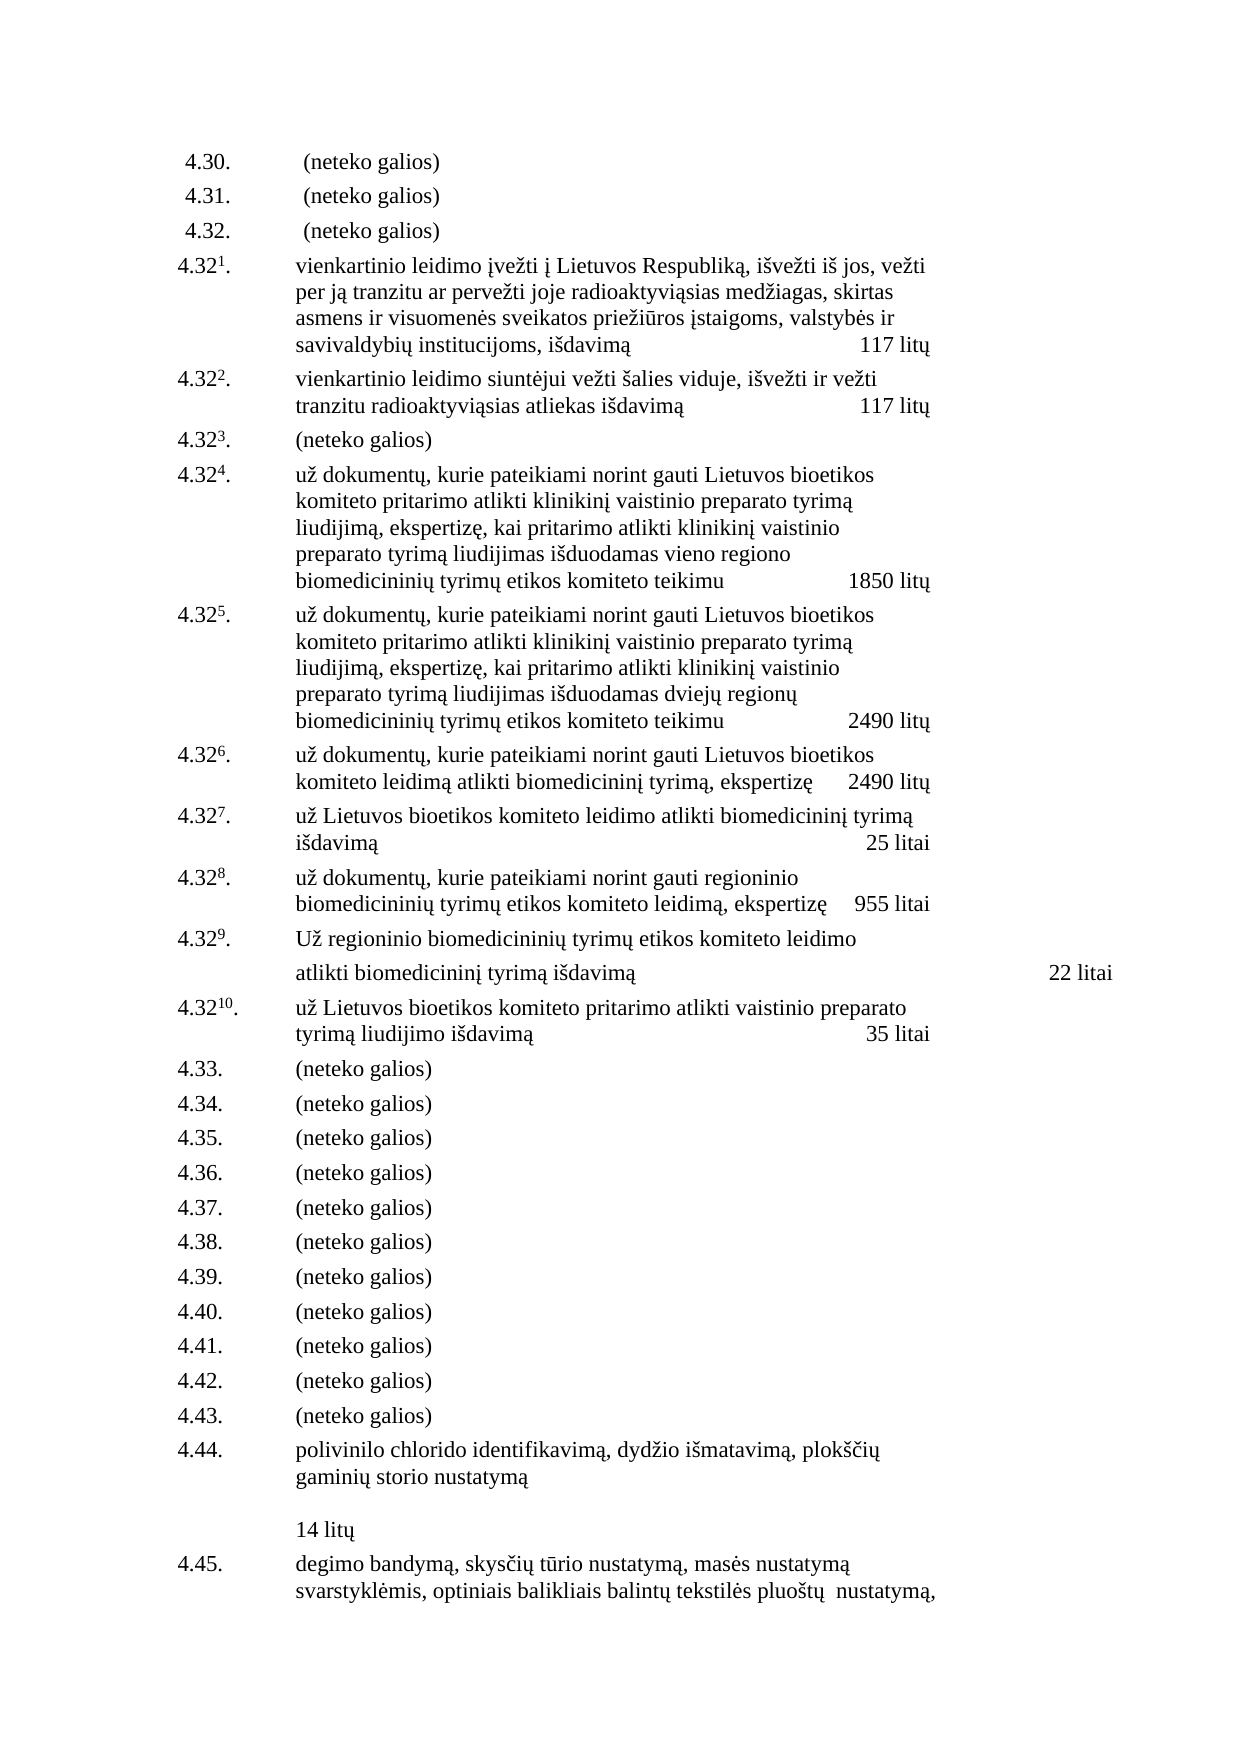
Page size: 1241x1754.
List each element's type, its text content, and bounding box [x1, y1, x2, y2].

text 4.45. degimo bandymą, skysčių tūrio nustatymą, masės nustatymą svarstyklėmis, optiniais balikliais balintų tekstilės pluoštų nustatymą, [177, 1550, 945, 1603]
text 4.38. (neteko galios) [177, 1228, 945, 1255]
table_cell 4.31. [174, 183, 292, 217]
text 4.328. už dokumentų, kurie pateikiami norint gauti regioninio biomedicininių tyrimų etikos komiteto leidimą, ekspertizę 955 litai [177, 863, 930, 916]
text 4.322. vienkartinio leidimo siuntėjui vežti šalies viduje, išvežti ir vežti tranzitu radioaktyviąsias atliekas išdavimą 117 litų [177, 366, 930, 418]
text 4.326. už dokumentų, kurie pateikiami norint gauti Lietuvos bioetikos komiteto leidimą atlikti biomedicininį tyrimą, ekspertizę 2490 litų [177, 741, 930, 794]
text 4.40. (neteko galios) [177, 1298, 945, 1324]
table_cell 4.32. [174, 217, 292, 252]
text 4.33. (neteko galios) [177, 1055, 945, 1081]
table_cell [1001, 183, 1104, 217]
text 4.329. Už regioninio biomedicininių tyrimų etikos komiteto leidimo [177, 924, 1122, 951]
text 4.35. (neteko galios) [177, 1124, 945, 1151]
text 4.325. už dokumentų, kurie pateikiami norint gauti Lietuvos bioetikos komiteto pritarimo atlikti klinikinį vaistinio preparato tyrimą liudijimą, ekspertizę, kai pritarimo atlikti klinikinį vaistinio preparato tyrimą liudijimas išduodamas dviejų regionų biomedicininių tyrimų etikos komiteto teikimu 2490 litų [177, 601, 930, 733]
text 4.34. (neteko galios) [177, 1090, 945, 1116]
text 4.43. (neteko galios) [177, 1402, 945, 1428]
text 4.324. už dokumentų, kurie pateikiami norint gauti Lietuvos bioetikos komiteto pritarimo atlikti klinikinį vaistinio preparato tyrimą liudijimą, ekspertizę, kai pritarimo atlikti klinikinį vaistinio preparato tyrimą liudijimas išduodamas vieno regiono biomedicininių tyrimų etikos komiteto teikimu 1850 litų [177, 461, 930, 593]
text atlikti biomedicininį tyrimą išdavimą 22 litai [177, 959, 1122, 986]
table_cell (neteko galios) [292, 217, 1001, 252]
text 4.36. (neteko galios) [177, 1159, 945, 1185]
text 4.37. (neteko galios) [177, 1194, 945, 1220]
table_cell [1001, 148, 1104, 182]
text 4.321. vienkartinio leidimo įvežti į Lietuvos Respubliką, išvežti iš jos, vežti per ją tranzitu ar pervežti joje radioaktyviąsias medžiagas, skirtas asmens ir visuomenės sveikatos priežiūros įstaigoms, valstybės ir savivaldybių institucijoms, išdavimą 117 litų [177, 252, 930, 357]
table_cell [1001, 217, 1104, 252]
text 4.42. (neteko galios) [177, 1367, 945, 1393]
text 4.327. už Lietuvos bioetikos komiteto leidimo atlikti biomedicininį tyrimą išdavimą 25 litai [177, 802, 930, 855]
table_cell 4.30. [174, 148, 292, 182]
text 4.39. (neteko galios) [177, 1263, 945, 1289]
table_cell (neteko galios) [292, 148, 1001, 182]
text 4.323. (neteko galios) [177, 427, 1122, 453]
text 4.44. polivinilo chlorido identifikavimą, dydžio išmatavimą, plokščių gaminių storio nustatymą 14 litų [177, 1437, 945, 1542]
text 4.41. (neteko galios) [177, 1332, 945, 1359]
text 4.3210. už Lietuvos bioetikos komiteto pritarimo atlikti vaistinio preparato tyrimą liudijimo išdavimą 35 litai [177, 994, 930, 1047]
table_cell (neteko galios) [292, 183, 1001, 217]
